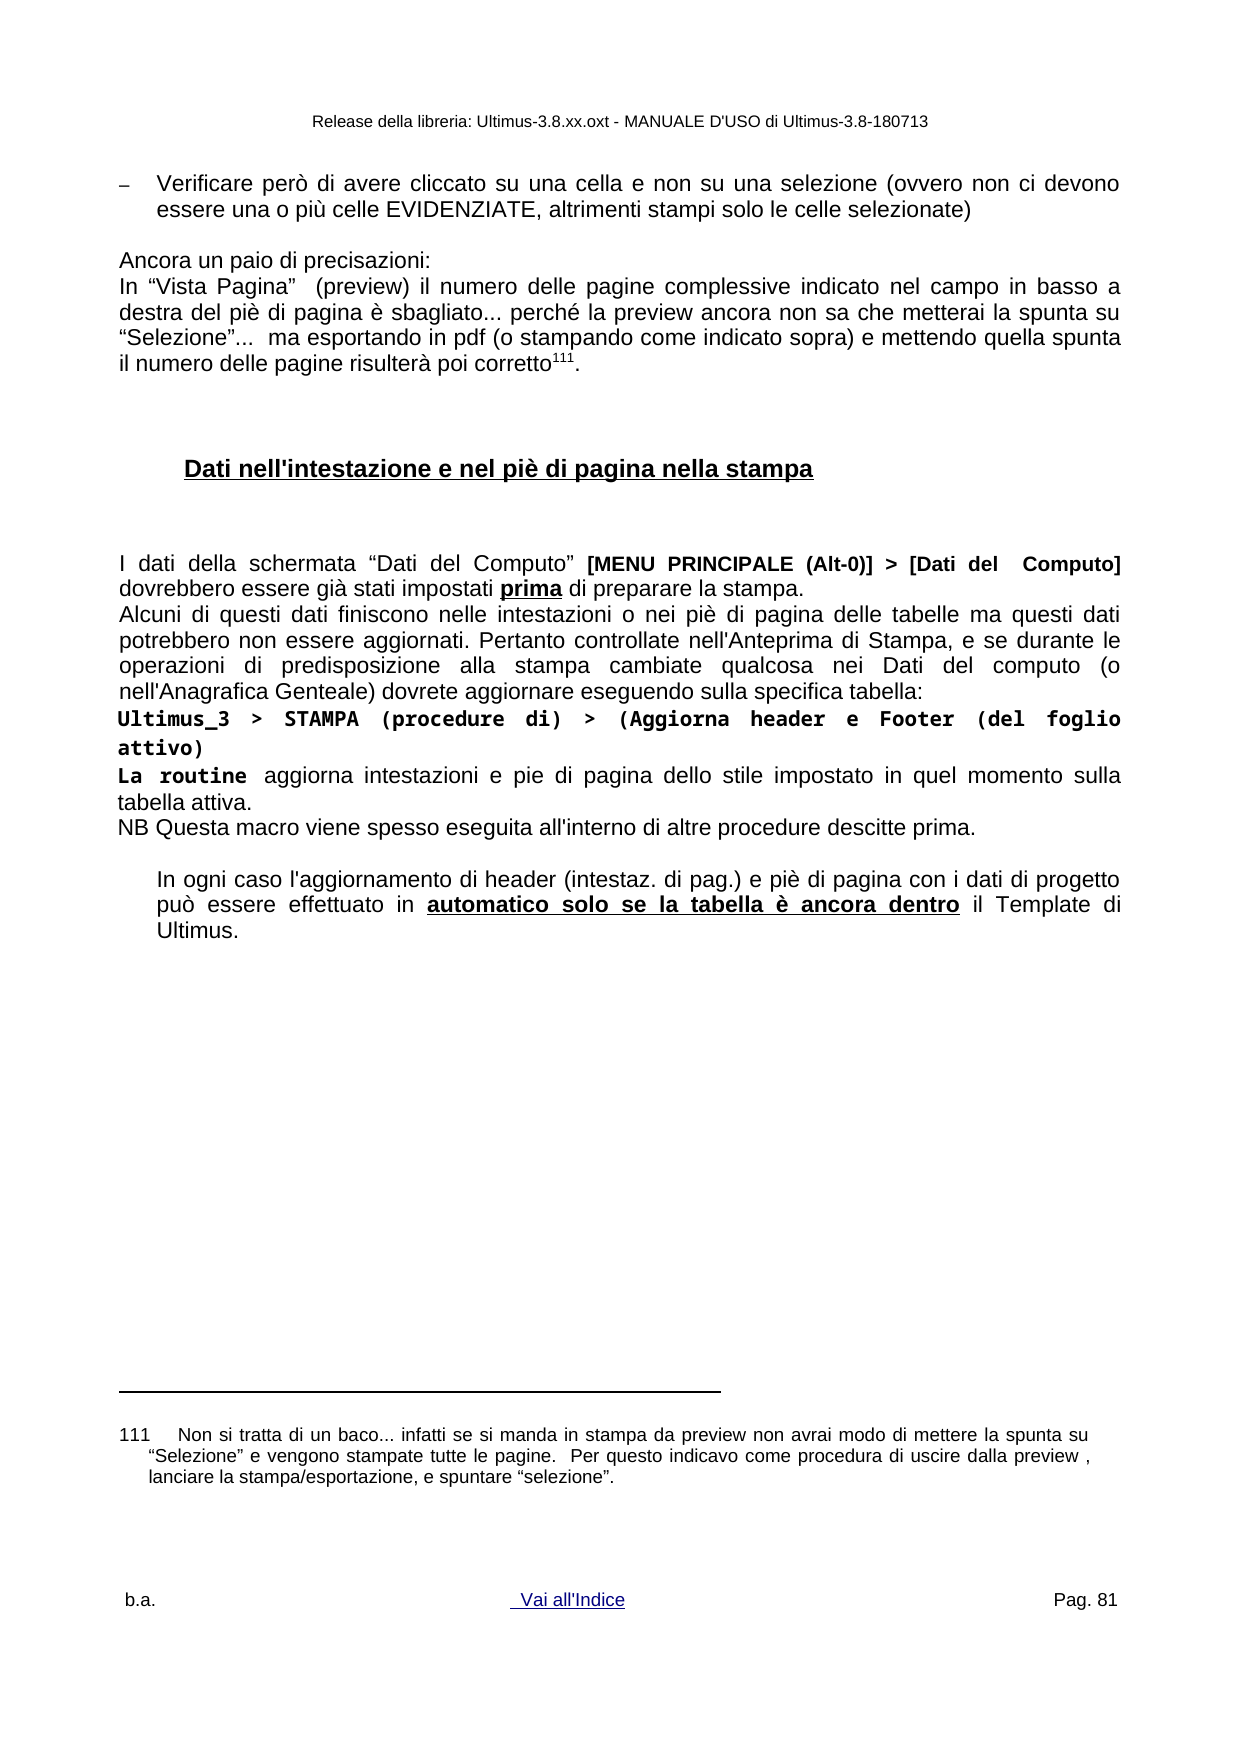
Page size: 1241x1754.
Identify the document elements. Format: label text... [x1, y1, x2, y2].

text Ultimus_3 > STAMPA (procedure di) > (Aggiorna header e Footer (del foglio attivo) [117, 704, 1121, 761]
text In “Vista Pagina” (preview) il numero delle pagine complessive indicato nel campo in basso a destra del piè di pagina è sbagliato... perché la preview ancora non sa che metterai la spunta su “Selezione”... ma esportando in pdf (o stampando come indicato sopra) e mettendo quella spunta il numero delle pagine risulterà poi corretto. [119, 274, 1121, 376]
list In ogni caso l'aggiornamento di header (intestaz. di pag.) e piè di pagina con i dati di progetto può essere effettuato in automatico solo se la tabella è ancora dentro il Template di Ultimus. [119, 866, 1121, 943]
text Ancora un paio di precisazioni: [119, 248, 1121, 274]
list Verificare però di avere cliccato su una cella e non su una selezione (ovvero non ci devono essere una o più celle EVIDENZIATE, altrimenti stampi solo le celle selezionate) [119, 171, 1121, 222]
text NB Questa macro viene spesso eseguita all'interno di altre procedure descitte prima. [117, 815, 1121, 841]
text I dati della schermata “Dati del Computo” [MENU PRINCIPALE (Alt-0)] > [Dati del Computo] dovrebbero essere già stati impostati prima di preparare la stampa. [119, 550, 1121, 602]
text Alcuni di questi dati finiscono nelle intestazioni o nei piè di pagina delle tabelle ma questi dati potrebbero non essere aggiornati. Pertanto controllate nell'Anteprima di Stampa, e se durante le operazioni di predisposizione alla stampa cambiate qualcosa nei Dati del computo (o nell'Anagrafica Genteale) dovrete aggiornare eseguendo sulla specifica tabella: [119, 602, 1121, 704]
text Non si tratta di un baco... infatti se si manda in stampa da preview non avrai modo di mettere la spunta su “Selezione” e vengono stampate tutte le pagine. Per questo indicavo come procedura di uscire dalla preview , lanciare la stampa/esportazione, e spuntare “selezione”. [119, 1424, 1092, 1487]
text La routine aggiorna intestazioni e pie di pagina dello stile impostato in quel momento sulla tabella attiva. [117, 761, 1121, 815]
subtitle Dati nell'intestazione e nel piè di pagina nella stampa [119, 455, 1121, 483]
